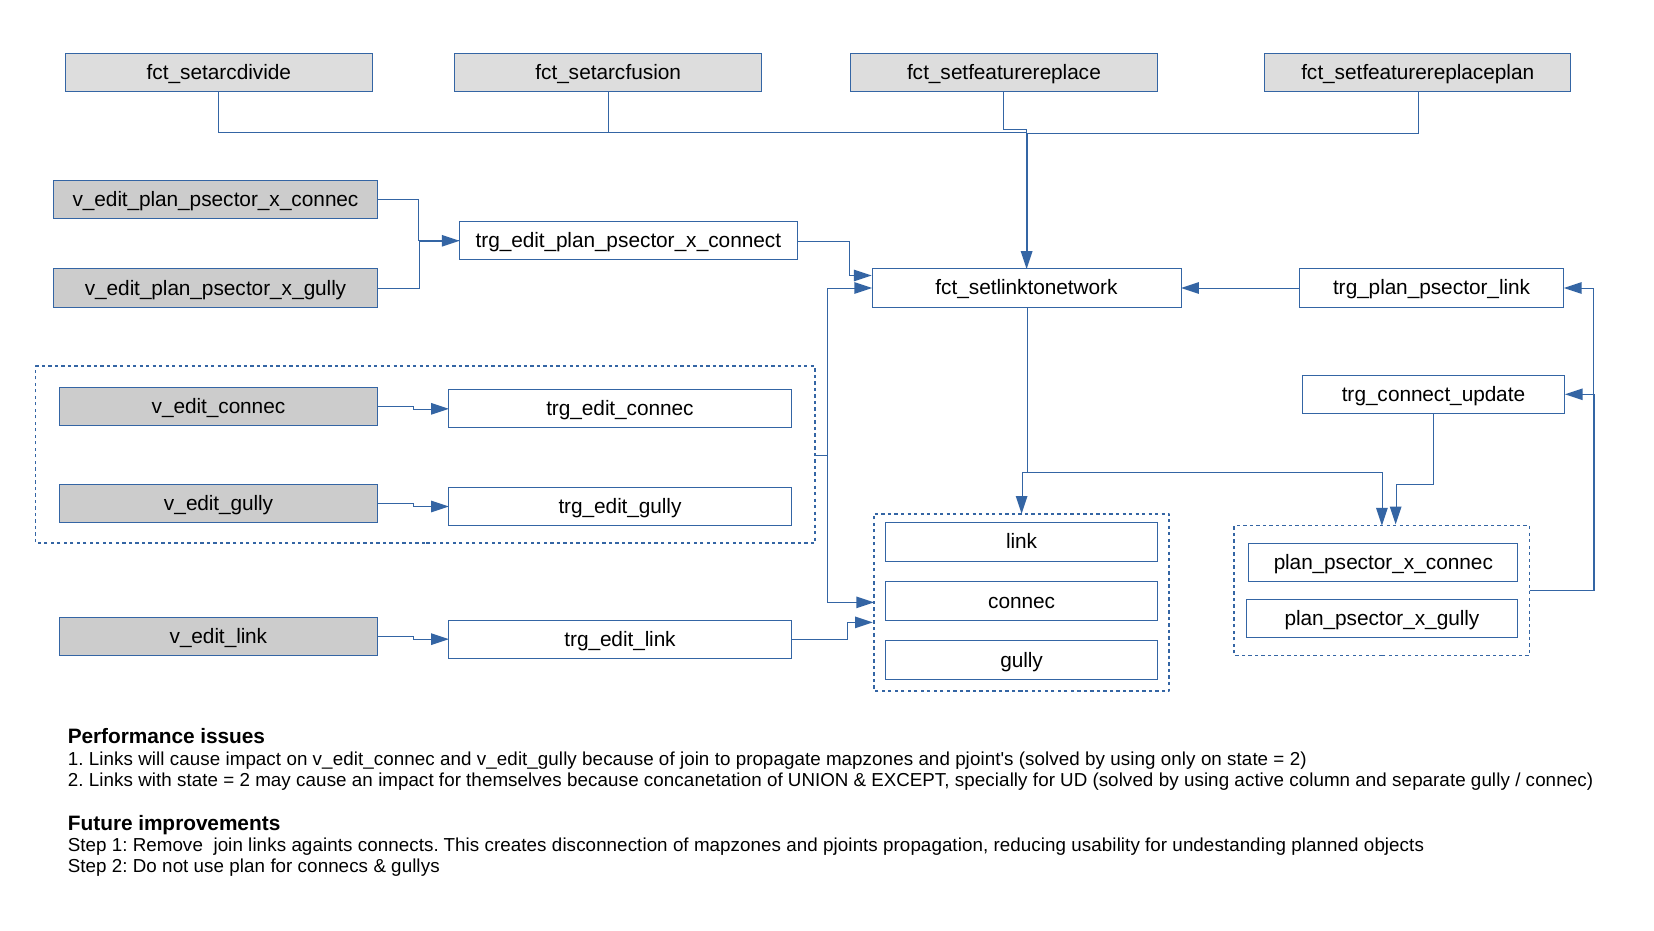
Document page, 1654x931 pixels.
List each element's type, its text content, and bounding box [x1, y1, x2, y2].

text_box fct_setarcfusion [454, 53, 762, 92]
text_box trg_connect_update [1302, 375, 1565, 414]
text_box gully [885, 640, 1158, 680]
text_box link [885, 522, 1158, 562]
text_box v_edit_link [59, 617, 378, 656]
text_box v_edit_plan_psector_x_connec [53, 180, 378, 219]
text_box trg_edit_connec [448, 389, 792, 428]
text_box fct_setlinktonetwork [872, 268, 1182, 308]
text_box v_edit_connec [59, 387, 378, 426]
text_box v_edit_gully [59, 484, 378, 523]
text_box trg_edit_gully [448, 487, 792, 526]
text_box trg_edit_link [448, 620, 792, 659]
text_box fct_setfeaturereplaceplan [1264, 53, 1571, 92]
text_box fct_setfeaturereplace [850, 53, 1158, 92]
text_box connec [885, 581, 1158, 621]
text_box v_edit_plan_psector_x_gully [53, 268, 378, 308]
text_box Performance issues 1. Links will cause impact on v_edit_connec and v_edit_gully because of join to propagate mapzones and pjoint's (solved by using only on state = 2) 2. Links with state = 2 may cause an impact for themselves because concanetation of UNION & EXCEPT, specially for UD (solved by using active column and separate gully / connec) Future improvements Step 1: Remove join links againts connects. This creates disconnection of mapzones and pjoints propagation, reducing usability for undestanding planned objects Step 2: Do not use plan for connecs & gullys [53, 717, 1654, 931]
text_box trg_edit_plan_psector_x_connect [459, 221, 798, 260]
text_box plan_psector_x_connec [1248, 543, 1518, 582]
text_box fct_setarcdivide [65, 53, 373, 92]
text_box trg_plan_psector_link [1299, 268, 1564, 308]
text_box plan_psector_x_gully [1246, 599, 1518, 638]
